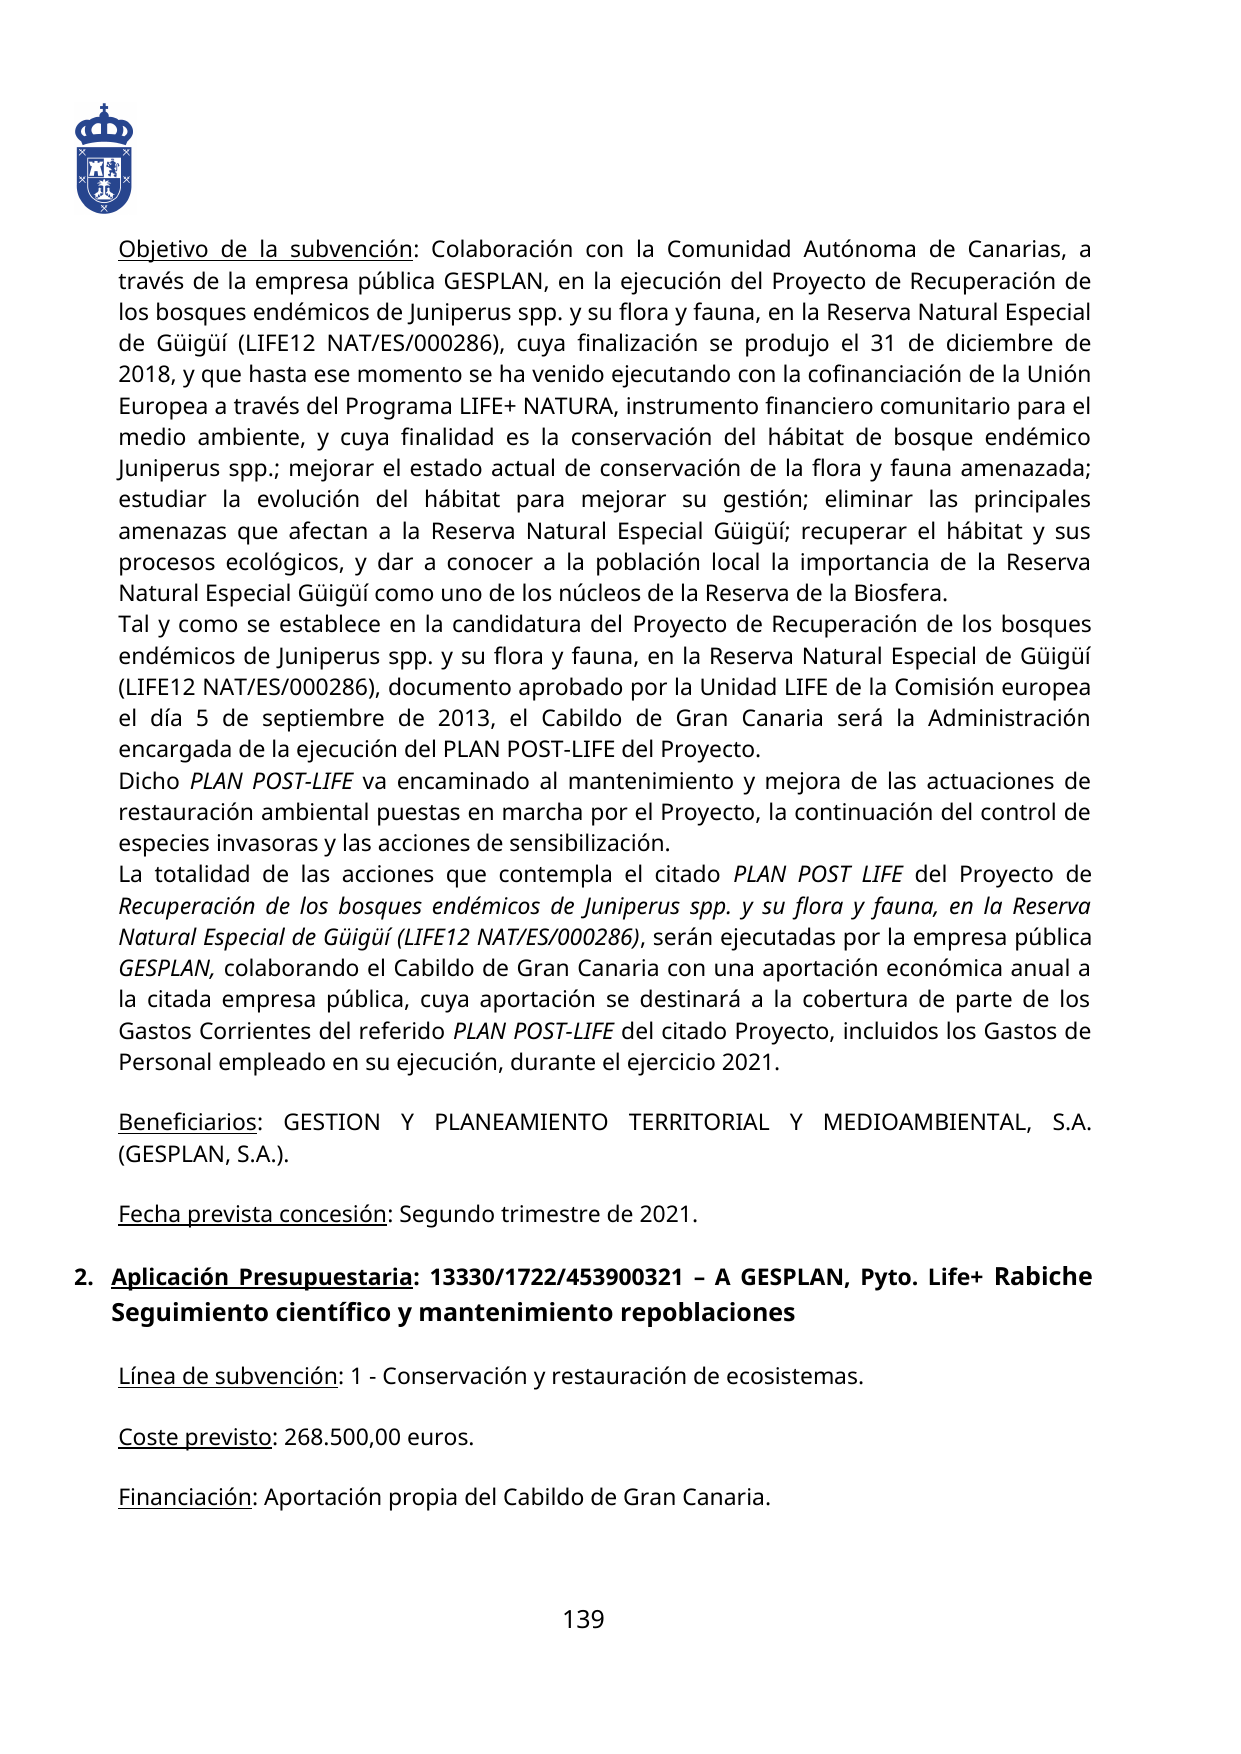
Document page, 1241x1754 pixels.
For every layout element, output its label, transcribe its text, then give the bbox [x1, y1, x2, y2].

text Tal y como se establece en la candidatura del Proyecto de Recuperación de los bosques endémicos de Juniperus spp. y su flora y fauna, en la Reserva Natural Especial de Güigüí (LIFE12 NAT/ES/000286), documento aprobado por la Unidad LIFE de la Comisión europea el día 5 de septiembre de 2013, el Cabildo de Gran Canaria será la Administración encargada de la ejecución del PLAN POST-LIFE del Proyecto. [118, 608, 1092, 764]
text Beneficiarios: GESTION Y PLANEAMIENTO TERRITORIAL Y MEDIOAMBIENTAL, S.A. (GESPLAN, S.A.). [118, 1106, 1092, 1169]
text Financiación: Aportación propia del Cabildo de Gran Canaria. [118, 1481, 1092, 1512]
text La totalidad de las acciones que contempla el citado PLAN POST LIFE del Proyecto de Recuperación de los bosques endémicos de Juniperus spp. y su flora y fauna, en la Reserva Natural Especial de Güigüí (LIFE12 NAT/ES/000286), serán ejecutadas por la empresa pública GESPLAN, colaborando el Cabildo de Gran Canaria con una aportación económica anual a la citada empresa pública, cuya aportación se destinará a la cobertura de parte de los Gastos Corrientes del referido PLAN POST-LIFE del citado Proyecto, incluidos los Gastos de Personal empleado en su ejecución, durante el ejercicio 2021. [118, 858, 1092, 1077]
text Línea de subvención: 1 - Conservación y restauración de ecosistemas. [118, 1360, 1092, 1391]
text Fecha prevista concesión: Segundo trimestre de 2021. [118, 1198, 1092, 1229]
text Dicho PLAN POST-LIFE va encaminado al mantenimiento y mejora de las actuaciones de restauración ambiental puestas en marcha por el Proyecto, la continuación del control de especies invasoras y las acciones de sensibilización. [118, 764, 1092, 858]
list Aplicación Presupuestaria: 13330/1722/453900321 – A GESPLAN, Pyto. Life+ Rabiche Seguimiento científico y mantenimiento repoblaciones [74, 1258, 1092, 1329]
text Objetivo de la subvención: Colaboración con la Comunidad Autónoma de Canarias, a través de la empresa pública GESPLAN, en la ejecución del Proyecto de Recuperación de los bosques endémicos de Juniperus spp. y su flora y fauna, en la Reserva Natural Especial de Güigüí (LIFE12 NAT/ES/000286), cuya finalización se produjo el 31 de diciembre de 2018, y que hasta ese momento se ha venido ejecutando con la cofinanciación de la Unión Europea a través del Programa LIFE+ NATURA, instrumento financiero comunitario para el medio ambiente, y cuya finalidad es la conservación del hábitat de bosque endémico Juniperus spp.; mejorar el estado actual de conservación de la flora y fauna amenazada; estudiar la evolución del hábitat para mejorar su gestión; eliminar las principales amenazas que afectan a la Reserva Natural Especial Güigüí; recuperar el hábitat y sus procesos ecológicos, y dar a conocer a la población local la importancia de la Reserva Natural Especial Güigüí como uno de los núcleos de la Reserva de la Biosfera. [118, 233, 1092, 608]
text Coste previsto: 268.500,00 euros. [118, 1421, 1092, 1452]
picture [73, 102, 137, 215]
